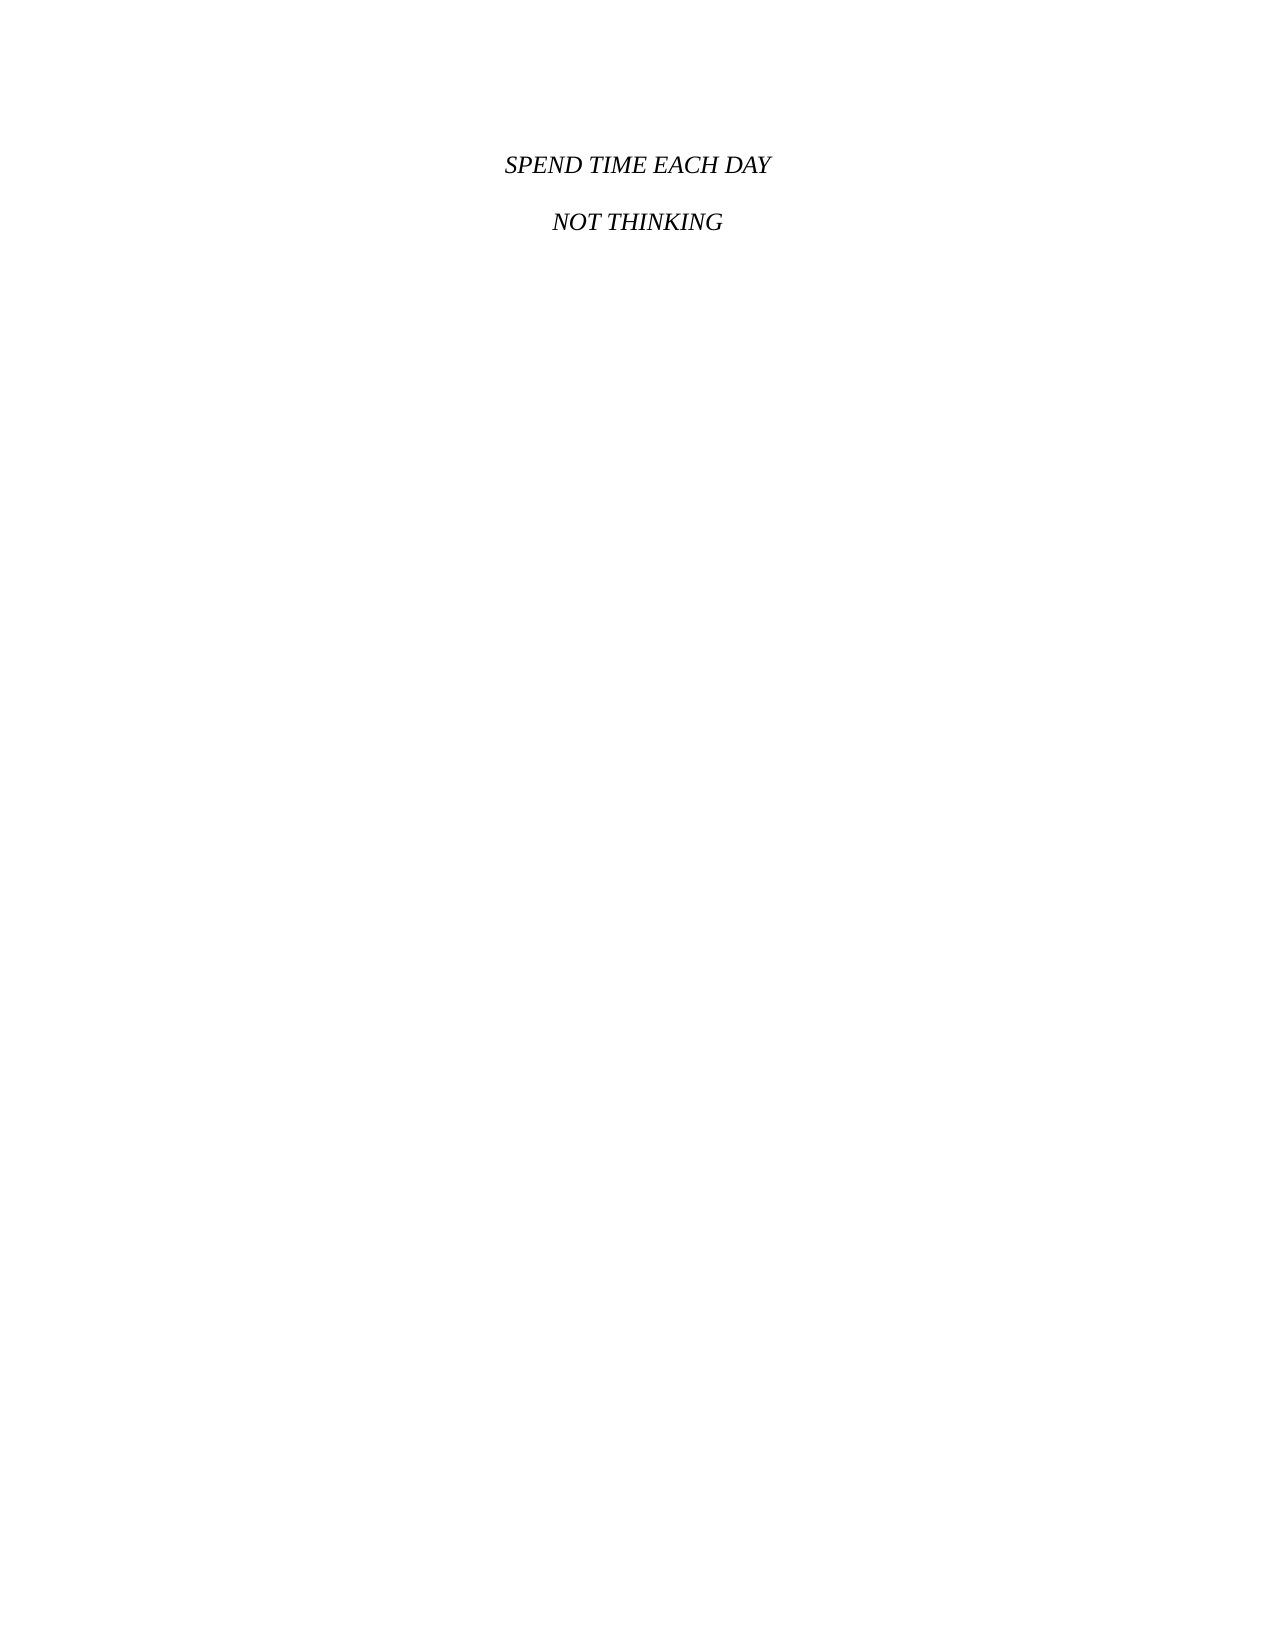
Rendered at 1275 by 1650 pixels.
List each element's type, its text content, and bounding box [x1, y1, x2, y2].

text SPEND TIME EACH DAY NOT THINKING [492, 150, 783, 236]
